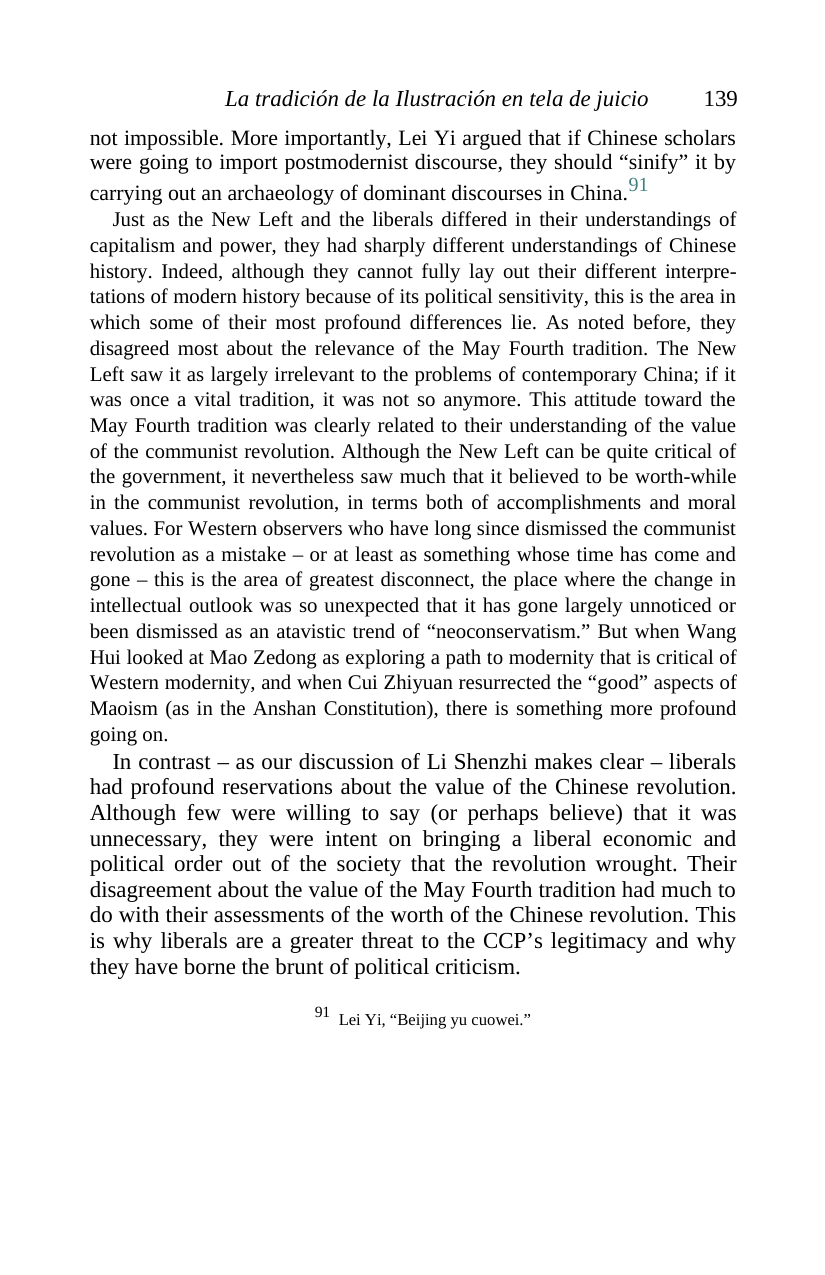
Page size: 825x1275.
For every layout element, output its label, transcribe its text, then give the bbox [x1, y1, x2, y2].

table_header La tradición de la Ilustración en tela de juicio [225, 84, 654, 111]
text In contrast – as our discussion of Li Shenzhi makes clear – liberals had profound reservations about the value of the Chinese revolution. Although few were willing to say (or perhaps believe) that it was unnecessary, they were intent on bringing a liberal economic and political order out of the society that the revolution wrought. Their disagreement about the value of the May Fourth tradition had much to do with their assessments of the worth of the Chinese revolution. This is why liberals are a greater threat to the CCP’s legitimacy and why they have borne the brunt of political criticism. [89, 749, 737, 979]
text 91 Lei Yi, “Beijing yu cuowei.” [314, 1003, 737, 1031]
table_header 139 [654, 84, 737, 111]
text Just as the New Left and the liberals differed in their understandings of capitalism and power, they had sharply different understandings of Chinese history. Indeed, although they cannot fully lay out their different interpre-tations of modern history because of its political sensitivity, this is the area in which some of their most profound differences lie. As noted before, they disagreed most about the relevance of the May Fourth tradition. The New Left saw it as largely irrelevant to the problems of contemporary China; if it was once a vital tradition, it was not so anymore. This attitude toward the May Fourth tradition was clearly related to their understanding of the value of the communist revolution. Although the New Left can be quite critical of the government, it nevertheless saw much that it believed to be worth-while in the communist revolution, in terms both of accomplishments and moral values. For Western observers who have long since dismissed the communist revolution as a mistake – or at least as something whose time has come and gone – this is the area of greatest disconnect, the place where the change in intellectual outlook was so unexpected that it has gone largely unnoticed or been dismissed as an atavistic trend of “neoconservatism.” But when Wang Hui looked at Mao Zedong as exploring a path to modernity that is critical of Western modernity, and when Cui Zhiyuan resurrected the “good” aspects of Maoism (as in the Anshan Constitution), there is something more profound going on. [89, 207, 737, 746]
text not impossible. More importantly, Lei Yi argued that if Chinese scholars were going to import postmodernist discourse, they should “sinify” it by carrying out an archaeology of dominant discourses in China.91 [89, 127, 737, 207]
